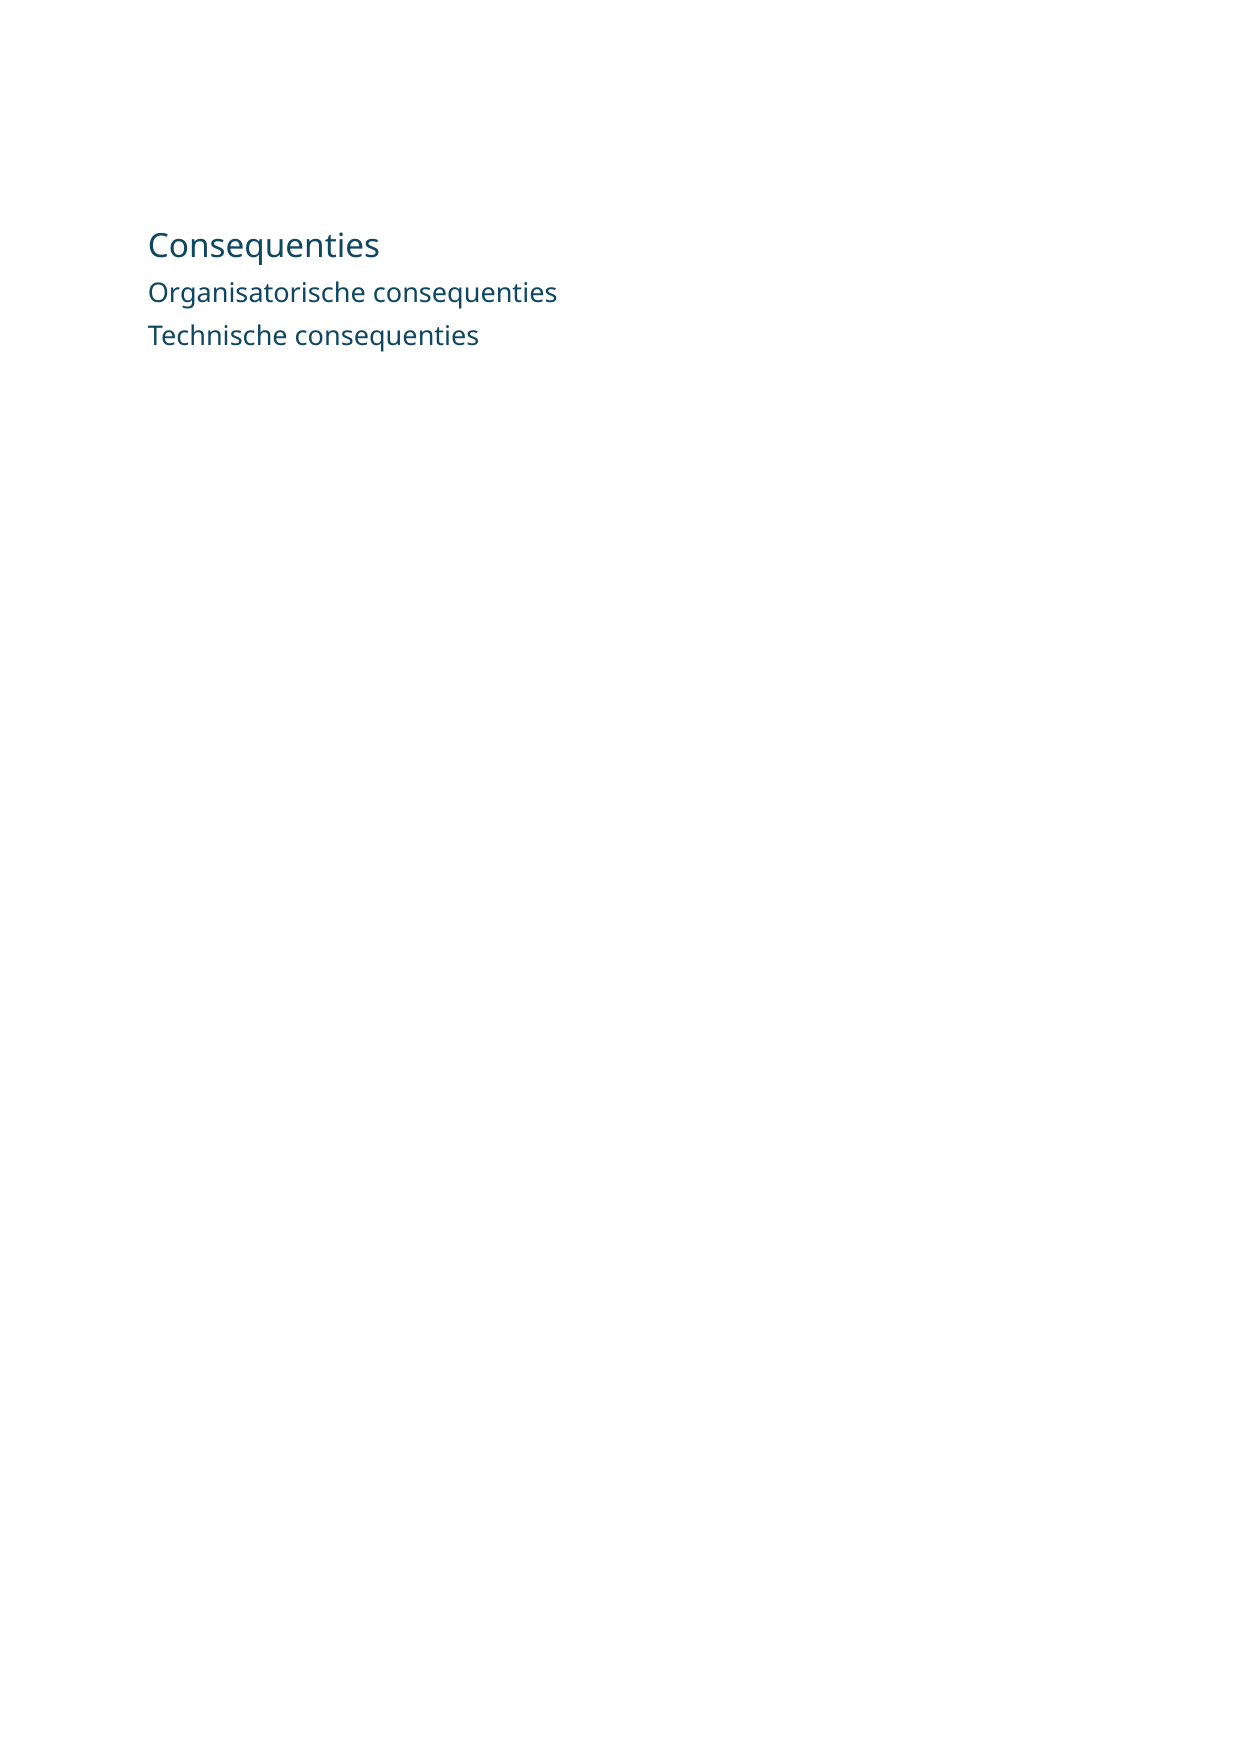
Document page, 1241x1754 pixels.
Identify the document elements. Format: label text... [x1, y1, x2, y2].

subtitle Consequenties [148, 222, 1093, 267]
subtitle Technische consequenties [148, 317, 1093, 353]
subtitle Organisatorische consequenties [148, 274, 1093, 311]
